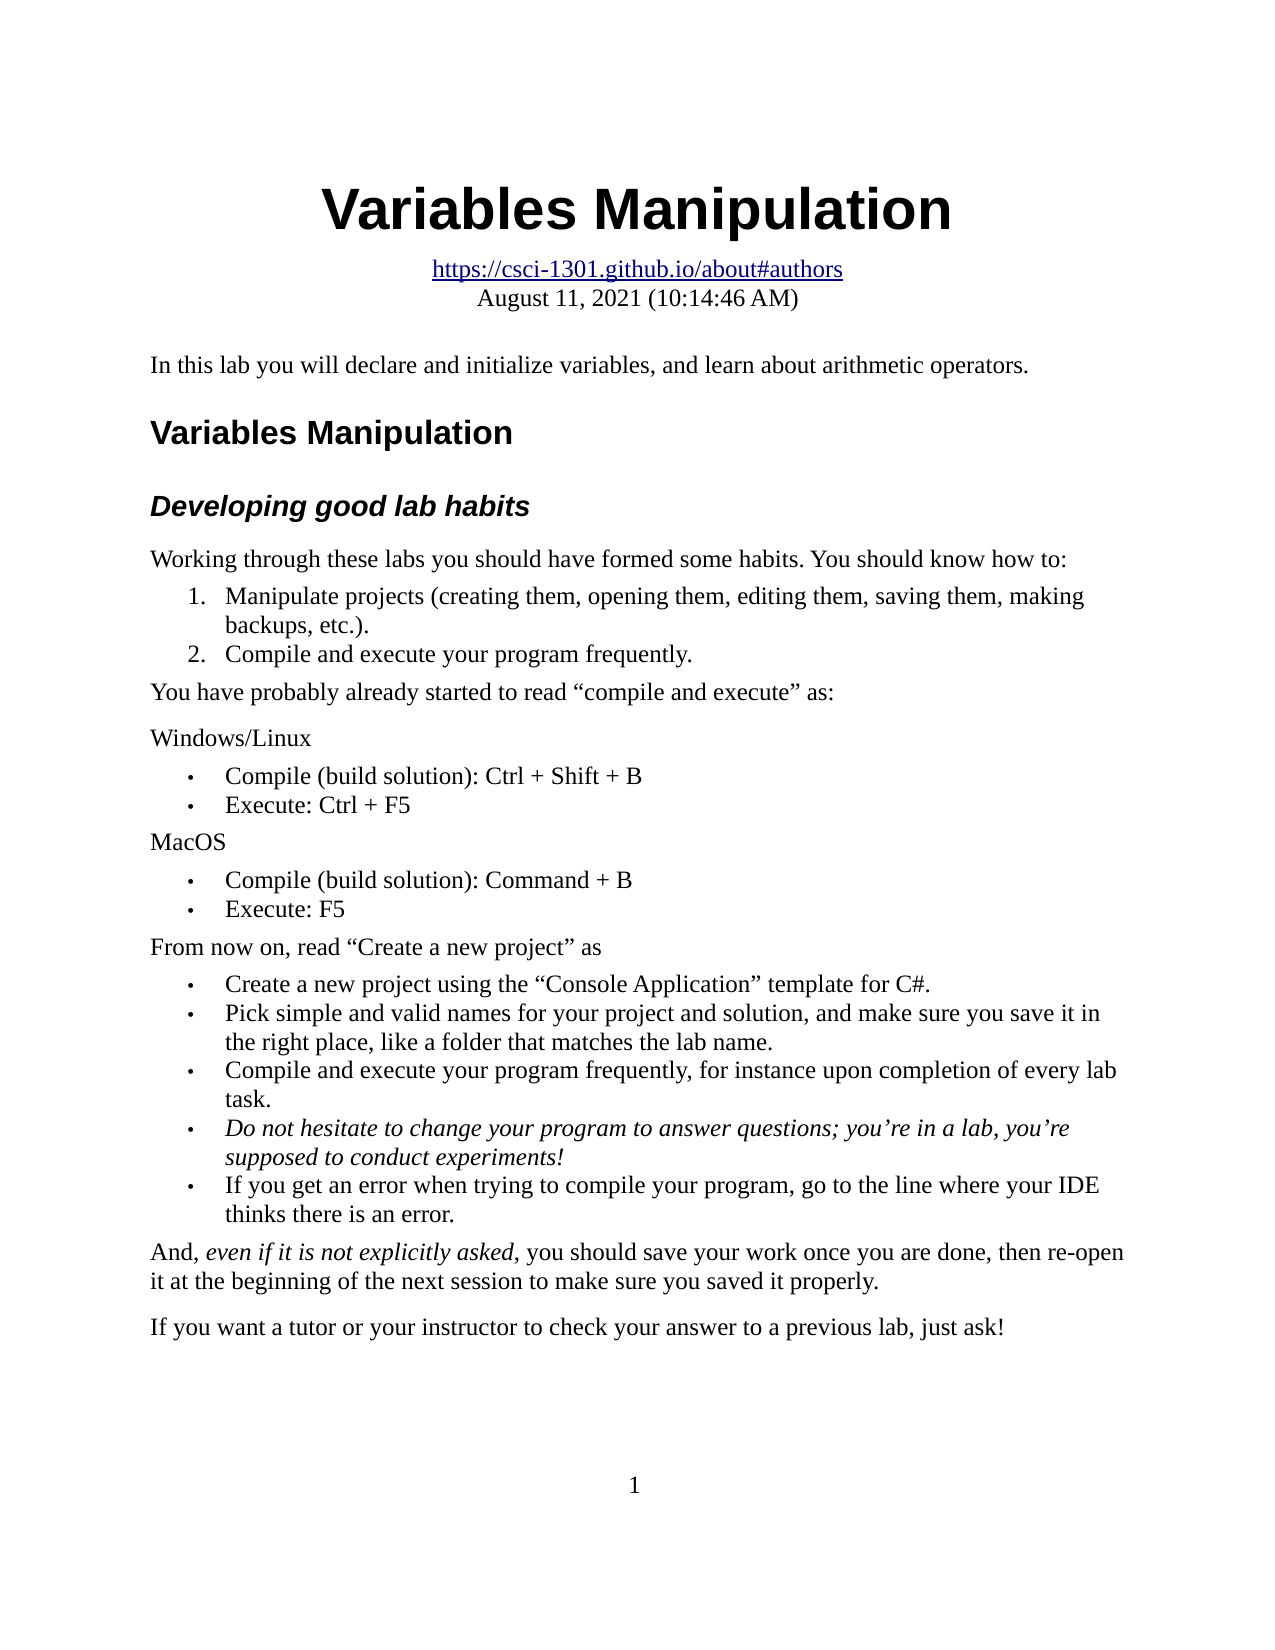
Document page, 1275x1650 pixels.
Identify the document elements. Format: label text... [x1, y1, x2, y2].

title Variables Manipulation [150, 175, 1125, 242]
list Do not hesitate to change your program to answer questions; you’re in a lab, you’re supposed to conduct experiments! [187, 1113, 1125, 1171]
list Manipulate projects (creating them, opening them, editing them, saving them, making backups, etc.). [187, 581, 1125, 639]
list Execute: F5 [187, 894, 1125, 923]
list If you get an error when trying to compile your program, go to the line where your IDE thinks there is an error. [187, 1171, 1125, 1228]
text MacOS [150, 827, 1125, 856]
text https://csci-1301.github.io/about#authors [150, 254, 1125, 283]
subtitle Variables Manipulation [150, 412, 1125, 451]
list Compile and execute your program frequently, for instance upon completion of every lab task. [187, 1056, 1125, 1113]
list Pick simple and valid names for your project and solution, and make sure you save it in the right place, like a folder that matches the lab name. [187, 998, 1125, 1056]
list Create a new project using the “Console Application” template for C#. [187, 969, 1125, 998]
list Compile and execute your program frequently. [187, 639, 1125, 668]
subtitle Developing good lab habits [150, 489, 1125, 522]
list Execute: Ctrl + F5 [187, 790, 1125, 818]
text From now on, read “Create a new project” as [150, 932, 1125, 960]
text If you want a tutor or your instructor to check your answer to a previous lab, just ask! [150, 1312, 1125, 1341]
text Working through these labs you should have formed some habits. You should know how to: [150, 544, 1125, 572]
text August 11, 2021 (10:14:46 AM) [150, 283, 1125, 312]
text You have probably already started to read “compile and execute” as: [150, 677, 1125, 705]
text Windows/Linux [150, 723, 1125, 752]
list Compile (build solution): Ctrl + Shift + B [187, 761, 1125, 790]
text And, even if it is not explicitly asked, you should save your work once you are done, then re-open it at the beginning of the next session to make sure you saved it properly. [150, 1237, 1125, 1294]
list Compile (build solution): Command + B [187, 865, 1125, 894]
text In this lab you will declare and initialize variables, and learn about arithmetic operators. [150, 350, 1125, 378]
